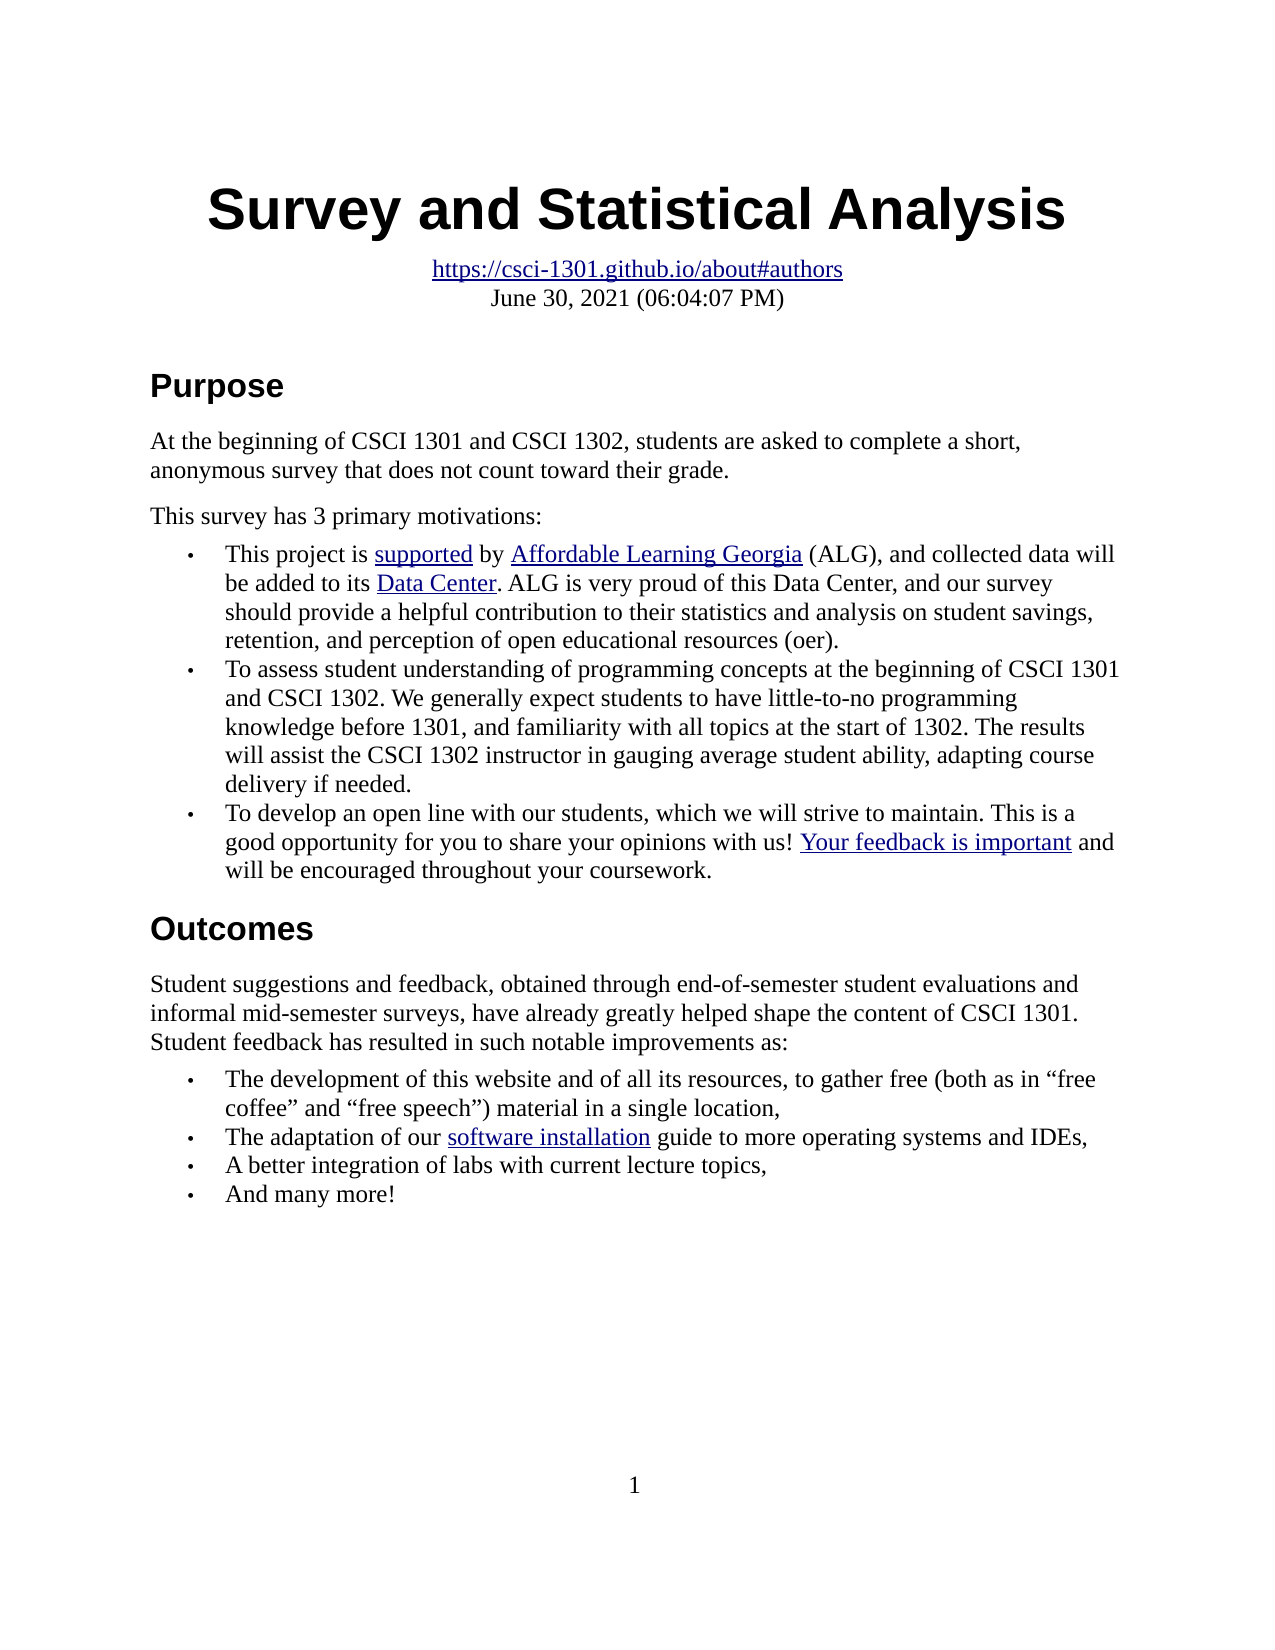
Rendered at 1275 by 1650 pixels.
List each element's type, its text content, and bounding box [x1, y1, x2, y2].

list This project is supported by Affordable Learning Georgia (ALG), and collected data will be added to its Data Center. ALG is very proud of this Data Center, and our survey should provide a helpful contribution to their statistics and analysis on student savings, retention, and perception of open educational resources (oer). [187, 539, 1125, 654]
list To develop an open line with our students, which we will strive to maintain. This is a good opportunity for you to share your opinions with us! Your feedback is important and will be encouraged throughout your coursework. [187, 798, 1125, 884]
list The development of this website and of all its resources, to gather free (both as in “free coffee” and “free speech”) material in a single location, [187, 1064, 1125, 1122]
text Student suggestions and feedback, obtained through end-of-semester student evaluations and informal mid-semester surveys, have already greatly helped shape the content of CSCI 1301. Student feedback has resulted in such notable improvements as: [150, 969, 1125, 1055]
list The adaptation of our software installation guide to more operating systems and IDEs, [187, 1122, 1125, 1151]
title Survey and Statistical Analysis [150, 175, 1125, 242]
text https://csci-1301.github.io/about#authors [150, 254, 1125, 283]
list And many more! [187, 1179, 1125, 1208]
subtitle Purpose [150, 366, 1125, 404]
text June 30, 2021 (06:04:07 PM) [150, 283, 1125, 312]
subtitle Outcomes [150, 909, 1125, 948]
list A better integration of labs with current lecture topics, [187, 1151, 1125, 1179]
text This survey has 3 primary motivations: [150, 501, 1125, 530]
text At the beginning of CSCI 1301 and CSCI 1302, students are asked to complete a short, anonymous survey that does not count toward their grade. [150, 426, 1125, 483]
list To assess student understanding of programming concepts at the beginning of CSCI 1301 and CSCI 1302. We generally expect students to have little-to-no programming knowledge before 1301, and familiarity with all topics at the start of 1302. The results will assist the CSCI 1302 instructor in gauging average student ability, adapting course delivery if needed. [187, 654, 1125, 798]
